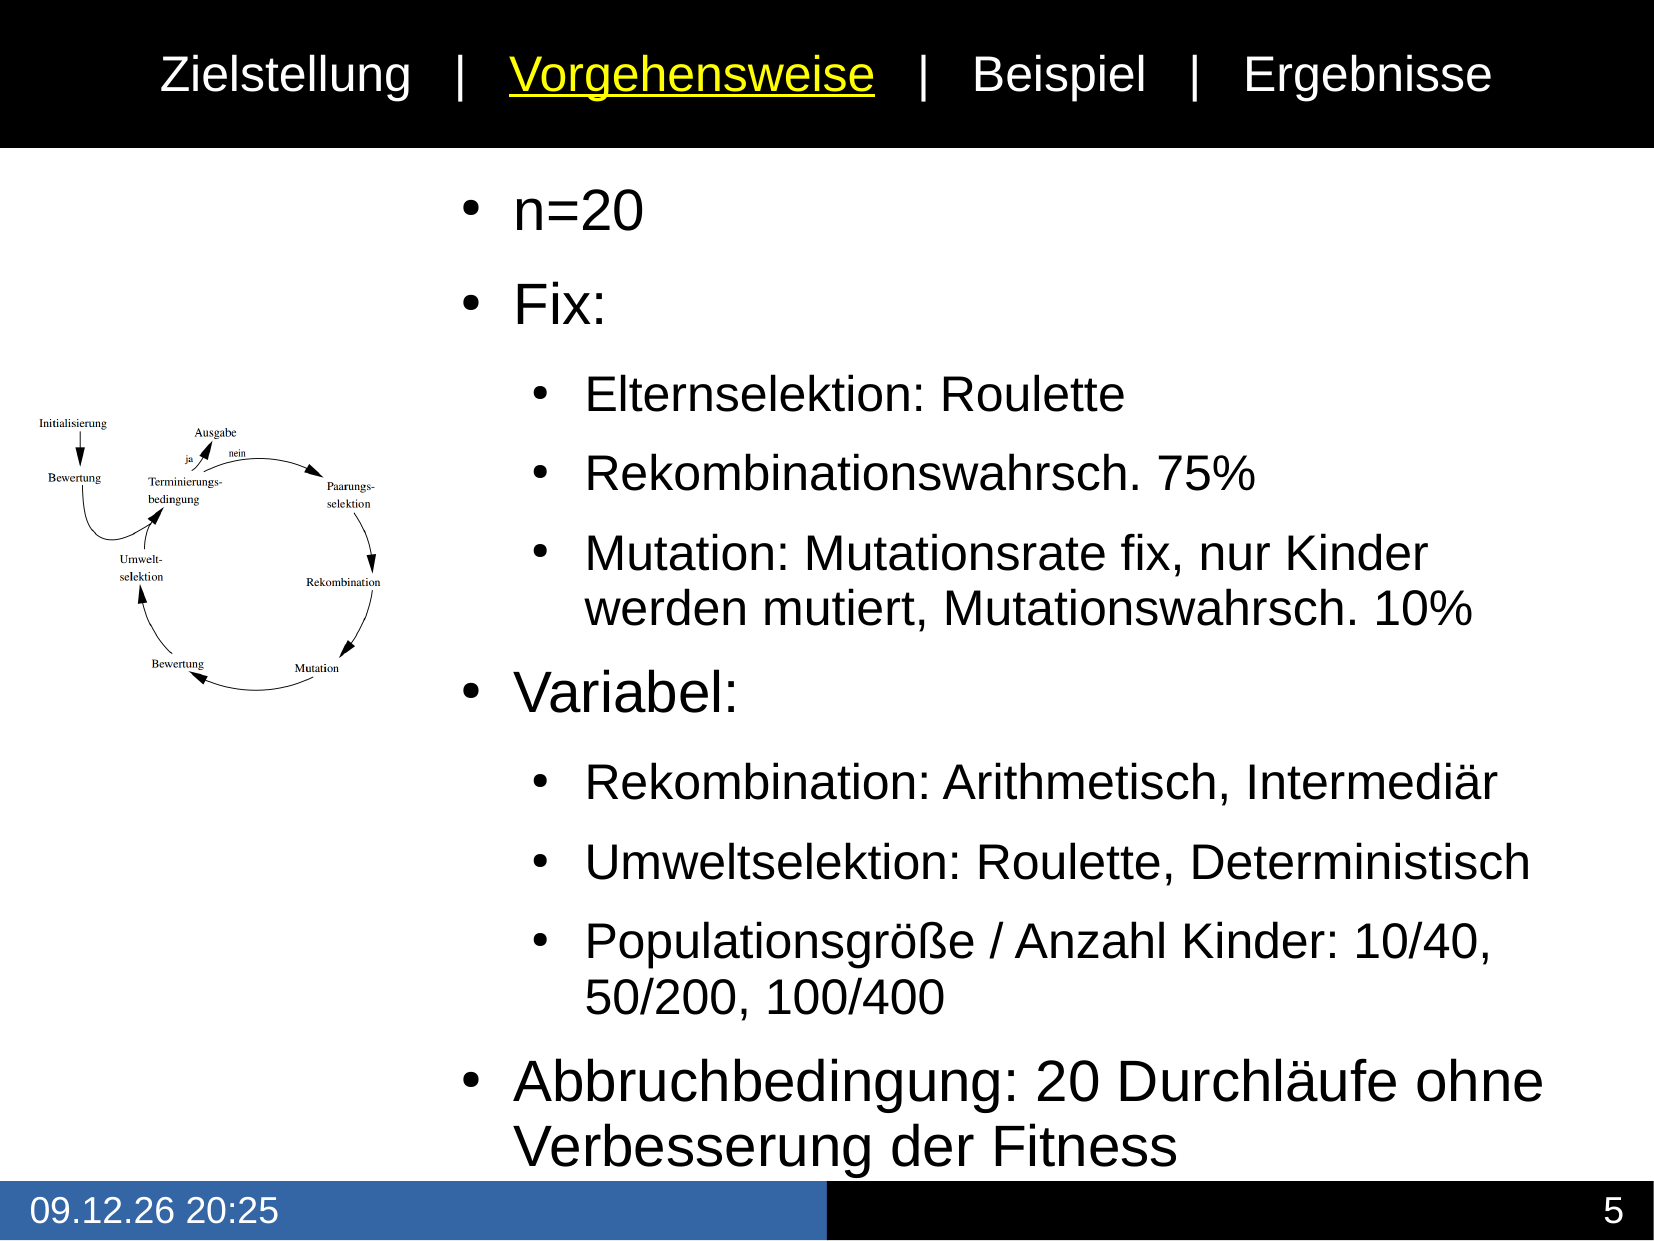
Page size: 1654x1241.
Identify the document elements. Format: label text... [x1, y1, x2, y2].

picture [34, 413, 384, 695]
text_box Zielstellung | Vorgehensweise | Beispiel | Ergebnisse [0, 0, 1654, 148]
list n=20 Fix: Elternselektion: Roulette Rekombinationswahrsch. 75% Mutation: Mutationsrate fix, nur Kinder werden mutiert, Mutationswahrsch. 10% Variabel: Rekombination: Arithmetisch, Intermediär Umweltselektion: Roulette, Deterministisch Populationsgröße / Anzahl Kinder: 10/40, 50/200, 100/400 Abbruchbedingung: 20 Durchläufe ohne Verbesserung der Fitness [442, 177, 1577, 1179]
